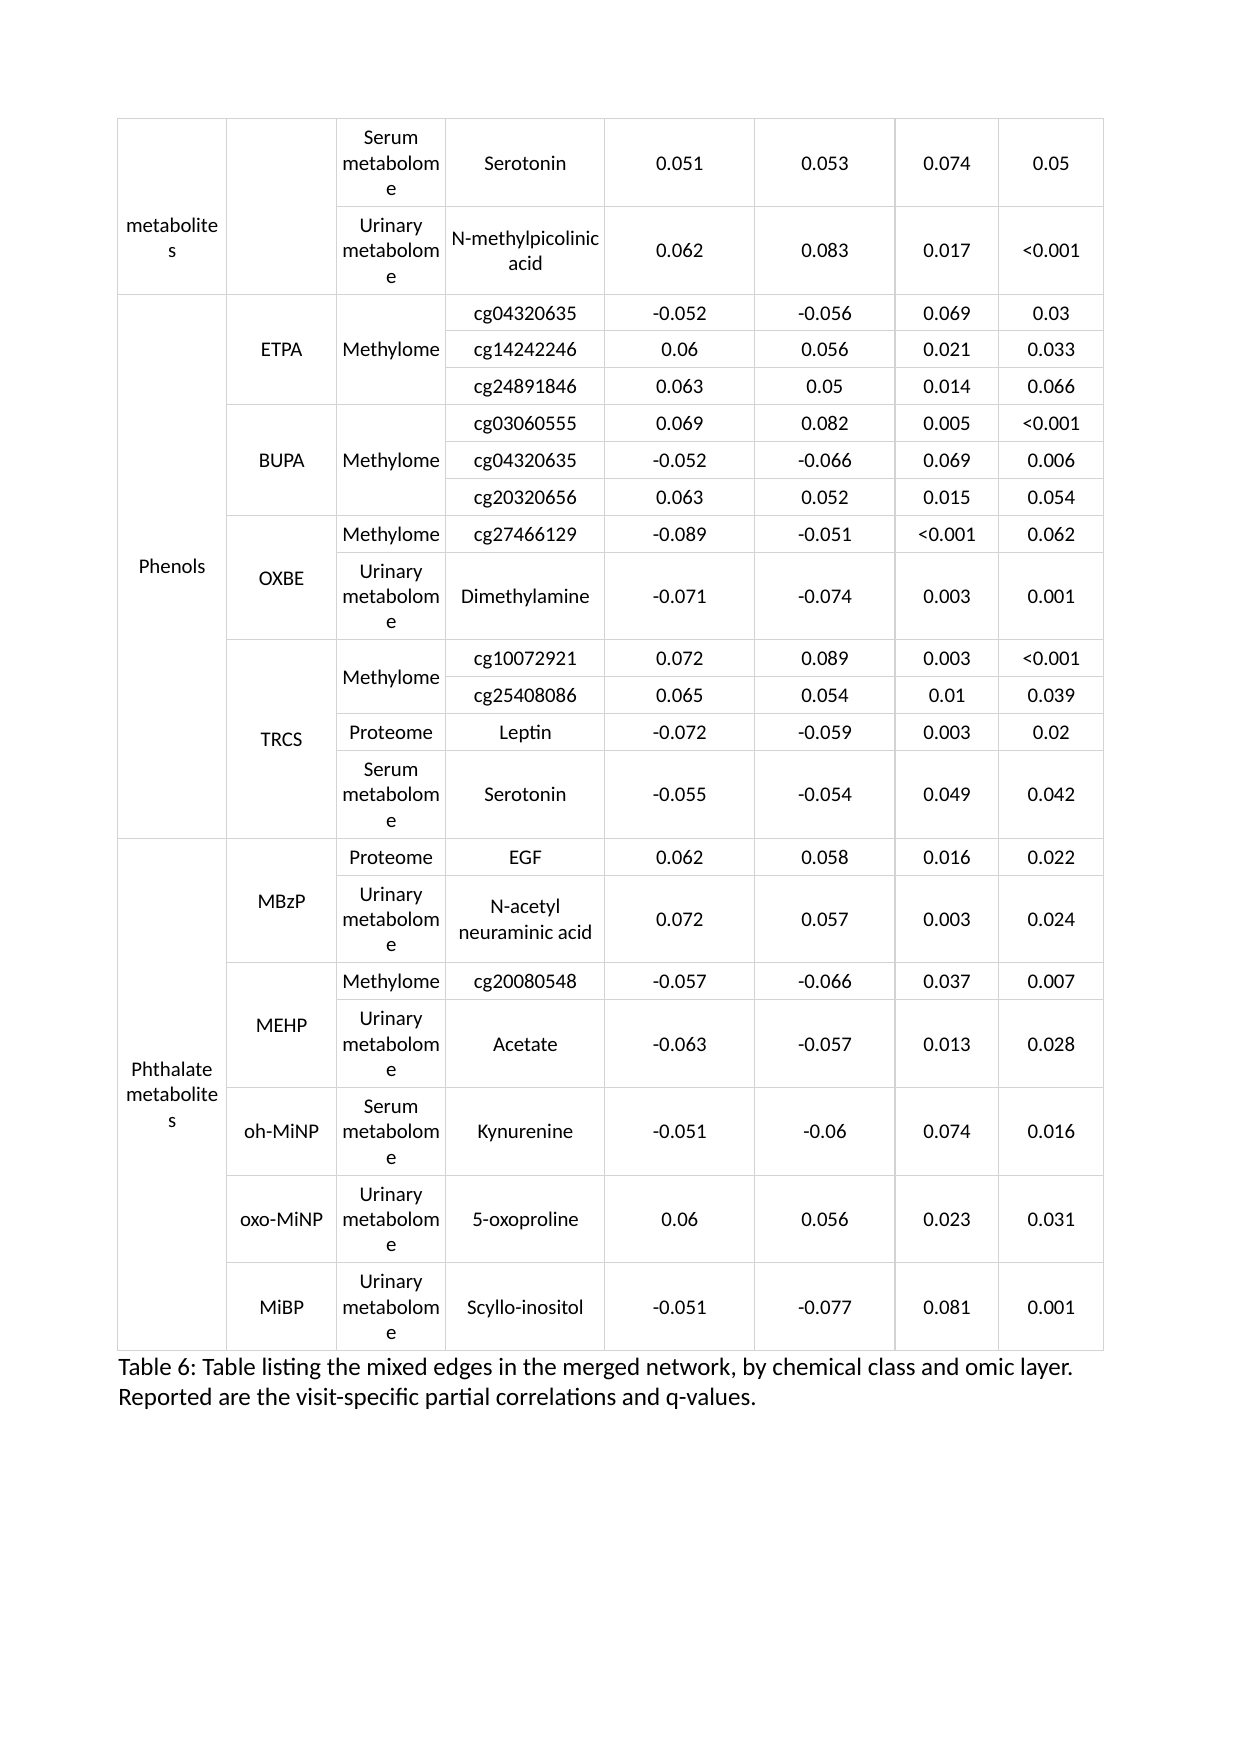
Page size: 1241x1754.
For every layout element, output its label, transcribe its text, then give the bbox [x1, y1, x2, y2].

table_cell -0.059 [755, 714, 894, 750]
table_cell 0.081 [896, 1263, 998, 1350]
table_cell OXBE [227, 516, 336, 639]
table_cell Methylome [337, 963, 445, 999]
table_cell 0.063 [605, 368, 754, 404]
table_cell Proteome [337, 714, 445, 750]
table_cell MiBP [227, 1263, 336, 1350]
table_cell -0.074 [755, 553, 894, 639]
table_cell 0.065 [605, 677, 754, 713]
table_cell N-methylpicolinic acid [446, 207, 604, 293]
table_cell Proteome [337, 839, 445, 874]
table_cell Kynurenine [446, 1088, 604, 1174]
table_cell -0.057 [605, 963, 754, 999]
table_cell 0.053 [755, 119, 894, 206]
table_cell Serum metabolome [337, 1088, 445, 1174]
table_cell EGF [446, 839, 604, 874]
table_cell -0.051 [605, 1088, 754, 1174]
table_cell cg25408086 [446, 677, 604, 713]
table_cell 0.056 [755, 331, 894, 367]
table_cell -0.052 [605, 295, 754, 330]
table_cell Serotonin [446, 119, 604, 206]
table_cell 0.074 [896, 119, 998, 206]
table_cell 0.089 [755, 640, 894, 676]
table_cell 0.001 [999, 1263, 1103, 1350]
table_cell 0.054 [755, 677, 894, 713]
table_cell cg03060555 [446, 405, 604, 441]
table_cell cg20080548 [446, 963, 604, 999]
table_cell -0.06 [755, 1088, 894, 1174]
table_cell Urinary metabolome [337, 553, 445, 639]
table_cell Methylome [337, 405, 445, 515]
table_cell -0.066 [755, 963, 894, 999]
table_cell oxo-MiNP [227, 1176, 336, 1262]
table_cell Urinary metabolome [337, 1263, 445, 1350]
table_cell -0.051 [605, 1263, 754, 1350]
table_cell 0.082 [755, 405, 894, 441]
table_cell Serum metabolome [337, 119, 445, 206]
table_cell 0.072 [605, 640, 754, 676]
table_cell cg04320635 [446, 442, 604, 478]
table_cell N-acetyl neuraminic acid [446, 876, 604, 962]
table_cell 0.062 [999, 516, 1103, 552]
table_cell 0.02 [999, 714, 1103, 750]
table_cell 0.023 [896, 1176, 998, 1262]
table_cell ETPA [227, 295, 336, 404]
table_cell Urinary metabolome [337, 876, 445, 962]
table_cell 0.066 [999, 368, 1103, 404]
table_cell 0.063 [605, 479, 754, 515]
table_cell 0.003 [896, 876, 998, 962]
table_cell 0.006 [999, 442, 1103, 478]
table_cell 0.049 [896, 751, 998, 838]
table_cell 0.06 [605, 331, 754, 367]
table_cell Phthalate metabolites [118, 839, 226, 1350]
table_cell Urinary metabolome [337, 1000, 445, 1087]
table_cell cg04320635 [446, 295, 604, 330]
table_cell 0.054 [999, 479, 1103, 515]
table_cell 0.083 [755, 207, 894, 293]
table_cell 0.056 [755, 1176, 894, 1262]
table_cell 0.051 [605, 119, 754, 206]
table_cell -0.089 [605, 516, 754, 552]
table_cell MBzP [227, 839, 336, 962]
table_cell 0.057 [755, 876, 894, 962]
table_cell Methylome [337, 516, 445, 552]
table_cell 0.031 [999, 1176, 1103, 1262]
table_cell Leptin [446, 714, 604, 750]
table_cell 0.05 [755, 368, 894, 404]
table_cell 0.072 [605, 876, 754, 962]
table_cell Methylome [337, 640, 445, 713]
table_cell 0.03 [999, 295, 1103, 330]
table_cell 0.069 [896, 295, 998, 330]
table_cell <0.001 [999, 207, 1103, 293]
table_cell 0.001 [999, 553, 1103, 639]
table_cell TRCS [227, 640, 336, 838]
table_cell -0.057 [755, 1000, 894, 1087]
table_cell BUPA [227, 405, 336, 515]
table_cell 0.015 [896, 479, 998, 515]
table_cell Methylome [337, 295, 445, 404]
table_cell 0.062 [605, 839, 754, 874]
table_cell 0.017 [896, 207, 998, 293]
table_cell cg14242246 [446, 331, 604, 367]
table_cell 0.003 [896, 714, 998, 750]
table_cell cg10072921 [446, 640, 604, 676]
table_cell -0.055 [605, 751, 754, 838]
table_cell oh-MiNP [227, 1088, 336, 1174]
table_cell Dimethylamine [446, 553, 604, 639]
table_cell 0.074 [896, 1088, 998, 1174]
table_cell 0.037 [896, 963, 998, 999]
table_cell -0.054 [755, 751, 894, 838]
table_cell cg24891846 [446, 368, 604, 404]
table_cell 0.069 [605, 405, 754, 441]
table_cell 0.005 [896, 405, 998, 441]
table_cell 0.007 [999, 963, 1103, 999]
table_cell -0.077 [755, 1263, 894, 1350]
table_cell cg27466129 [446, 516, 604, 552]
text Table 6: Table listing the mixed edges in the merged network, by chemical class and omic layer. Reported are the visit-specific partial correlations and q-values. [118, 1351, 1122, 1412]
table_cell 0.028 [999, 1000, 1103, 1087]
table_cell 0.016 [896, 839, 998, 874]
table_cell 0.042 [999, 751, 1103, 838]
table_cell Urinary metabolome [337, 1176, 445, 1262]
table_cell 0.021 [896, 331, 998, 367]
table_cell 0.069 [896, 442, 998, 478]
table_cell 0.022 [999, 839, 1103, 874]
table_cell 0.062 [605, 207, 754, 293]
table_cell -0.056 [755, 295, 894, 330]
table_cell -0.071 [605, 553, 754, 639]
table_cell 0.033 [999, 331, 1103, 367]
table_cell cg20320656 [446, 479, 604, 515]
table_cell MEHP [227, 963, 336, 1087]
table_cell 0.024 [999, 876, 1103, 962]
table_cell -0.063 [605, 1000, 754, 1087]
table_cell Urinary metabolome [337, 207, 445, 293]
table_cell 0.013 [896, 1000, 998, 1087]
table_cell 0.052 [755, 479, 894, 515]
table_cell -0.052 [605, 442, 754, 478]
table_cell Serum metabolome [337, 751, 445, 838]
table_cell 5-oxoproline [446, 1176, 604, 1262]
table_cell <0.001 [999, 405, 1103, 441]
table_cell 0.039 [999, 677, 1103, 713]
table_cell Acetate [446, 1000, 604, 1087]
table_cell <0.001 [999, 640, 1103, 676]
table_cell 0.003 [896, 640, 998, 676]
table_cell 0.06 [605, 1176, 754, 1262]
table_cell 0.016 [999, 1088, 1103, 1174]
table_cell 0.05 [999, 119, 1103, 206]
table_cell 0.01 [896, 677, 998, 713]
table_cell -0.072 [605, 714, 754, 750]
table_cell -0.051 [755, 516, 894, 552]
table_cell Phenols [118, 295, 226, 838]
table_cell -0.066 [755, 442, 894, 478]
table_cell Serotonin [446, 751, 604, 838]
table_cell Scyllo-inositol [446, 1263, 604, 1350]
table_cell 0.014 [896, 368, 998, 404]
table_cell 0.058 [755, 839, 894, 874]
table_cell 0.003 [896, 553, 998, 639]
table_cell <0.001 [896, 516, 998, 552]
